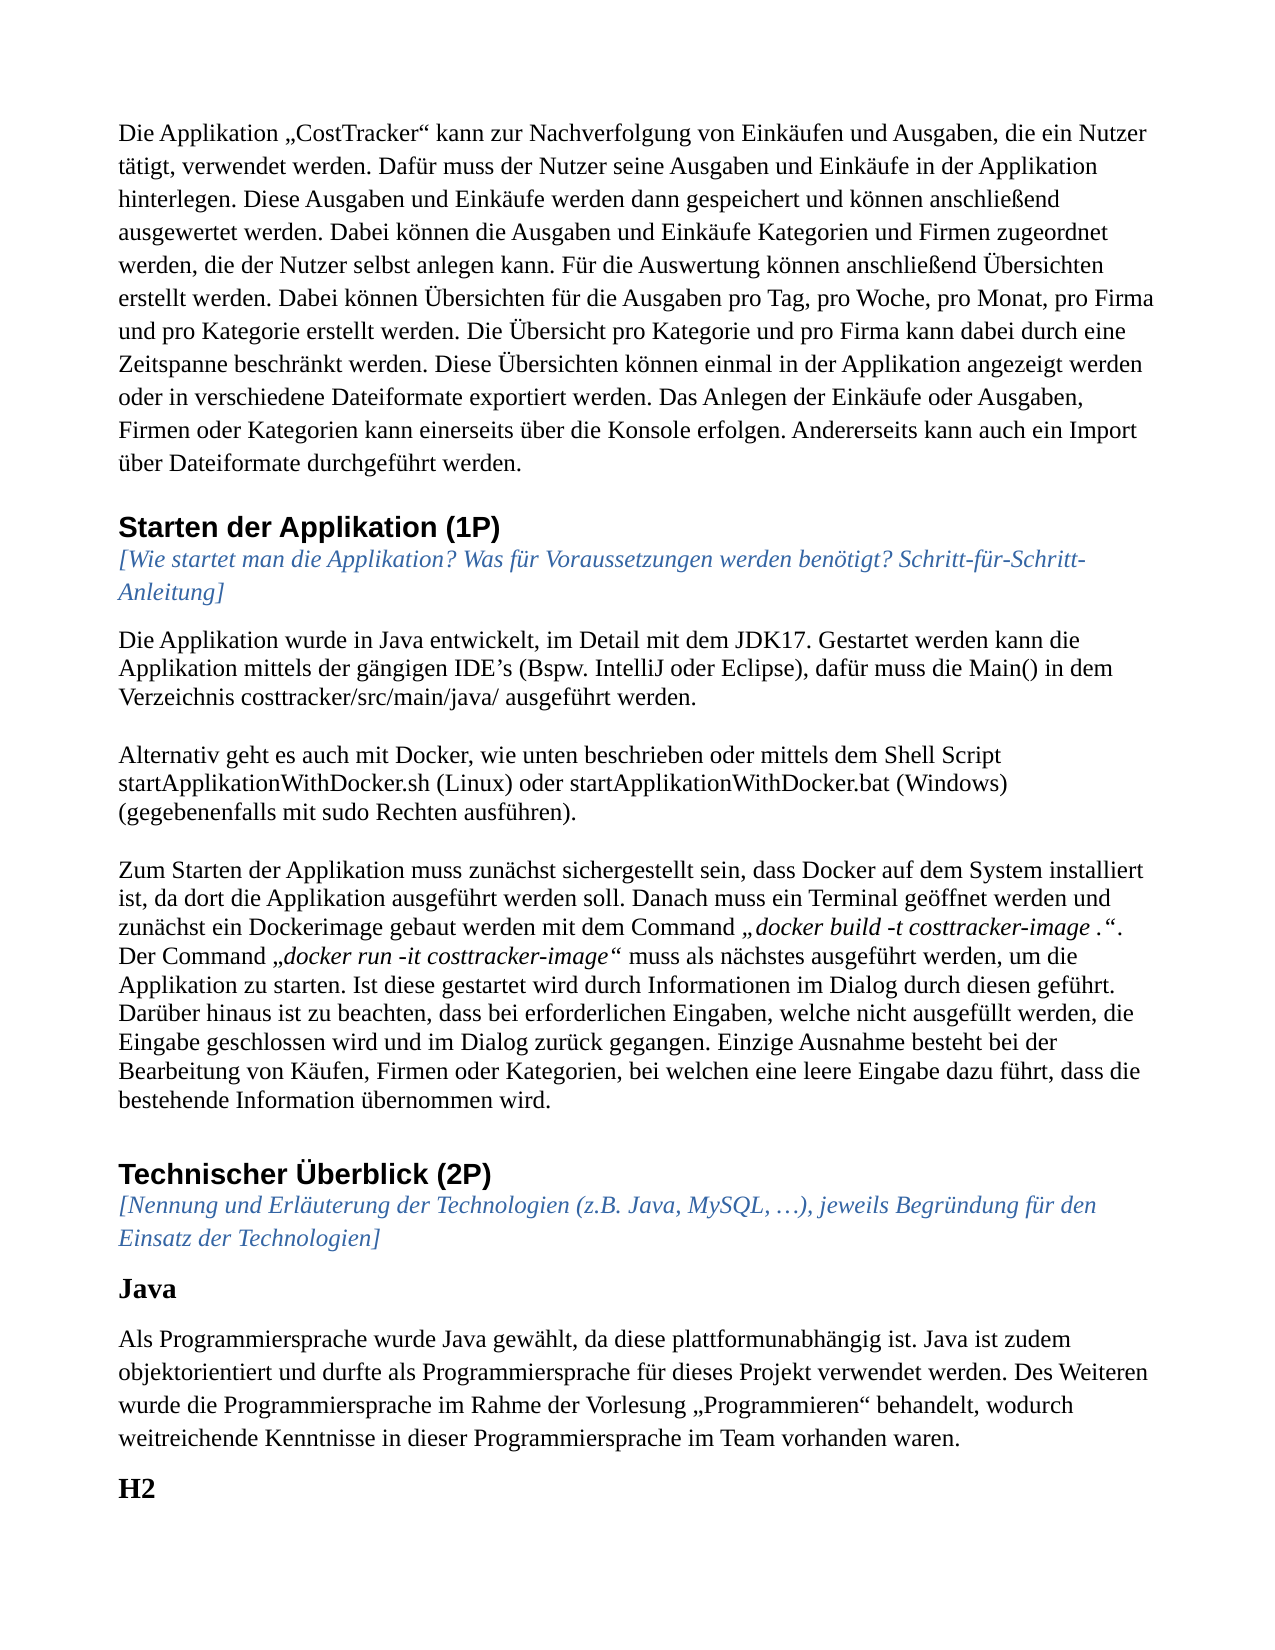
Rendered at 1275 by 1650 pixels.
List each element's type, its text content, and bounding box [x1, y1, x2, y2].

text Zum Starten der Applikation muss zunächst sichergestellt sein, dass Docker auf dem System installiert ist, da dort die Applikation ausgeführt werden soll. Danach muss ein Terminal geöffnet werden und zunächst ein Dockerimage gebaut werden mit dem Command „docker build -t costtracker-image .“. Der Command „docker run -it costtracker-image“ muss als nächstes ausgeführt werden, um die Applikation zu starten. Ist diese gestartet wird durch Informationen im Dialog durch diesen geführt. Darüber hinaus ist zu beachten, dass bei erforderlichen Eingaben, welche nicht ausgefüllt werden, die Eingabe geschlossen wird und im Dialog zurück gegangen. Einzige Ausnahme besteht bei der Bearbeitung von Käufen, Firmen oder Kategorien, bei welchen eine leere Eingabe dazu führt, dass die bestehende Information übernommen wird. [118, 855, 1157, 1113]
text [Nennung und Erläuterung der Technologien (z.B. Java, MySQL, …), jeweils Begründung für den Einsatz der Technologien] [118, 1190, 1157, 1252]
text H2 [118, 1471, 1157, 1504]
text [Wie startet man die Applikation? Was für Voraussetzungen werden benötigt? Schritt-für-Schritt-Anleitung] [118, 544, 1157, 606]
text Alternativ geht es auch mit Docker, wie unten beschrieben oder mittels dem Shell Script startApplikationWithDocker.sh (Linux) oder startApplikationWithDocker.bat (Windows) (gegebenenfalls mit sudo Rechten ausführen). [118, 740, 1157, 826]
subtitle Starten der Applikation (1P) [118, 511, 1157, 544]
text Java [118, 1271, 1157, 1304]
subtitle Technischer Überblick (2P) [118, 1157, 1157, 1190]
text Die Applikation wurde in Java entwickelt, im Detail mit dem JDK17. Gestartet werden kann die Applikation mittels der gängigen IDE’s (Bspw. IntelliJ oder Eclipse), dafür muss die Main() in dem Verzeichnis costtracker/src/main/java/ ausgeführt werden. [118, 625, 1157, 711]
text Die Applikation „CostTracker“ kann zur Nachverfolgung von Einkäufen und Ausgaben, die ein Nutzer tätigt, verwendet werden. Dafür muss der Nutzer seine Ausgaben und Einkäufe in der Applikation hinterlegen. Diese Ausgaben und Einkäufe werden dann gespeichert und können anschließend ausgewertet werden. Dabei können die Ausgaben und Einkäufe Kategorien und Firmen zugeordnet werden, die der Nutzer selbst anlegen kann. Für die Auswertung können anschließend Übersichten erstellt werden. Dabei können Übersichten für die Ausgaben pro Tag, pro Woche, pro Monat, pro Firma und pro Kategorie erstellt werden. Die Übersicht pro Kategorie und pro Firma kann dabei durch eine Zeitspanne beschränkt werden. Diese Übersichten können einmal in der Applikation angezeigt werden oder in verschiedene Dateiformate exportiert werden. Das Anlegen der Einkäufe oder Ausgaben, Firmen oder Kategorien kann einerseits über die Konsole erfolgen. Andererseits kann auch ein Import über Dateiformate durchgeführt werden. [118, 118, 1157, 477]
text Als Programmiersprache wurde Java gewählt, da diese plattformunabhängig ist. Java ist zudem objektorientiert und durfte als Programmiersprache für dieses Projekt verwendet werden. Des Weiteren wurde die Programmiersprache im Rahme der Vorlesung „Programmieren“ behandelt, wodurch weitreichende Kenntnisse in dieser Programmiersprache im Team vorhanden waren. [118, 1324, 1157, 1452]
